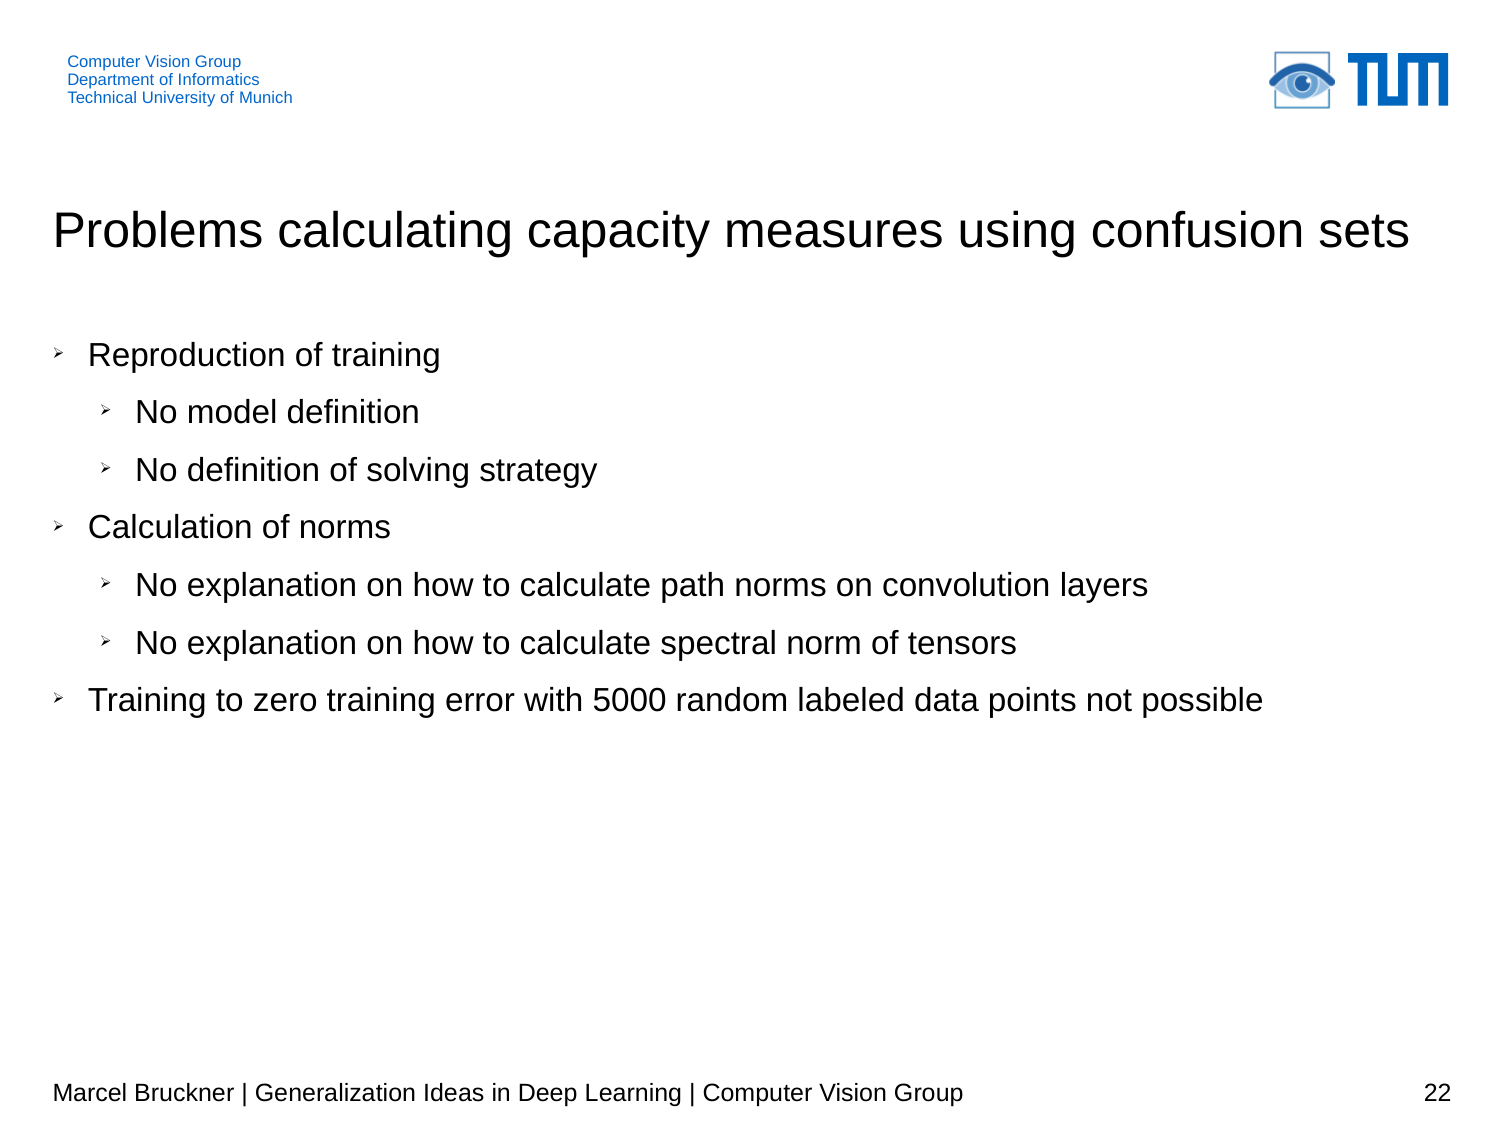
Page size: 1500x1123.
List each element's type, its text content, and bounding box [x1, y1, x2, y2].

list Reproduction of training No model definition No definition of solving strategy Calculation of norms No explanation on how to calculate path norms on convolution layers No explanation on how to calculate spectral norm of tensors Training to zero training error with 5000 random labeled data points not possible [52, 330, 1453, 777]
title Problems calculating capacity measures using confusion sets [52, 200, 1453, 260]
picture [1269, 47, 1335, 113]
